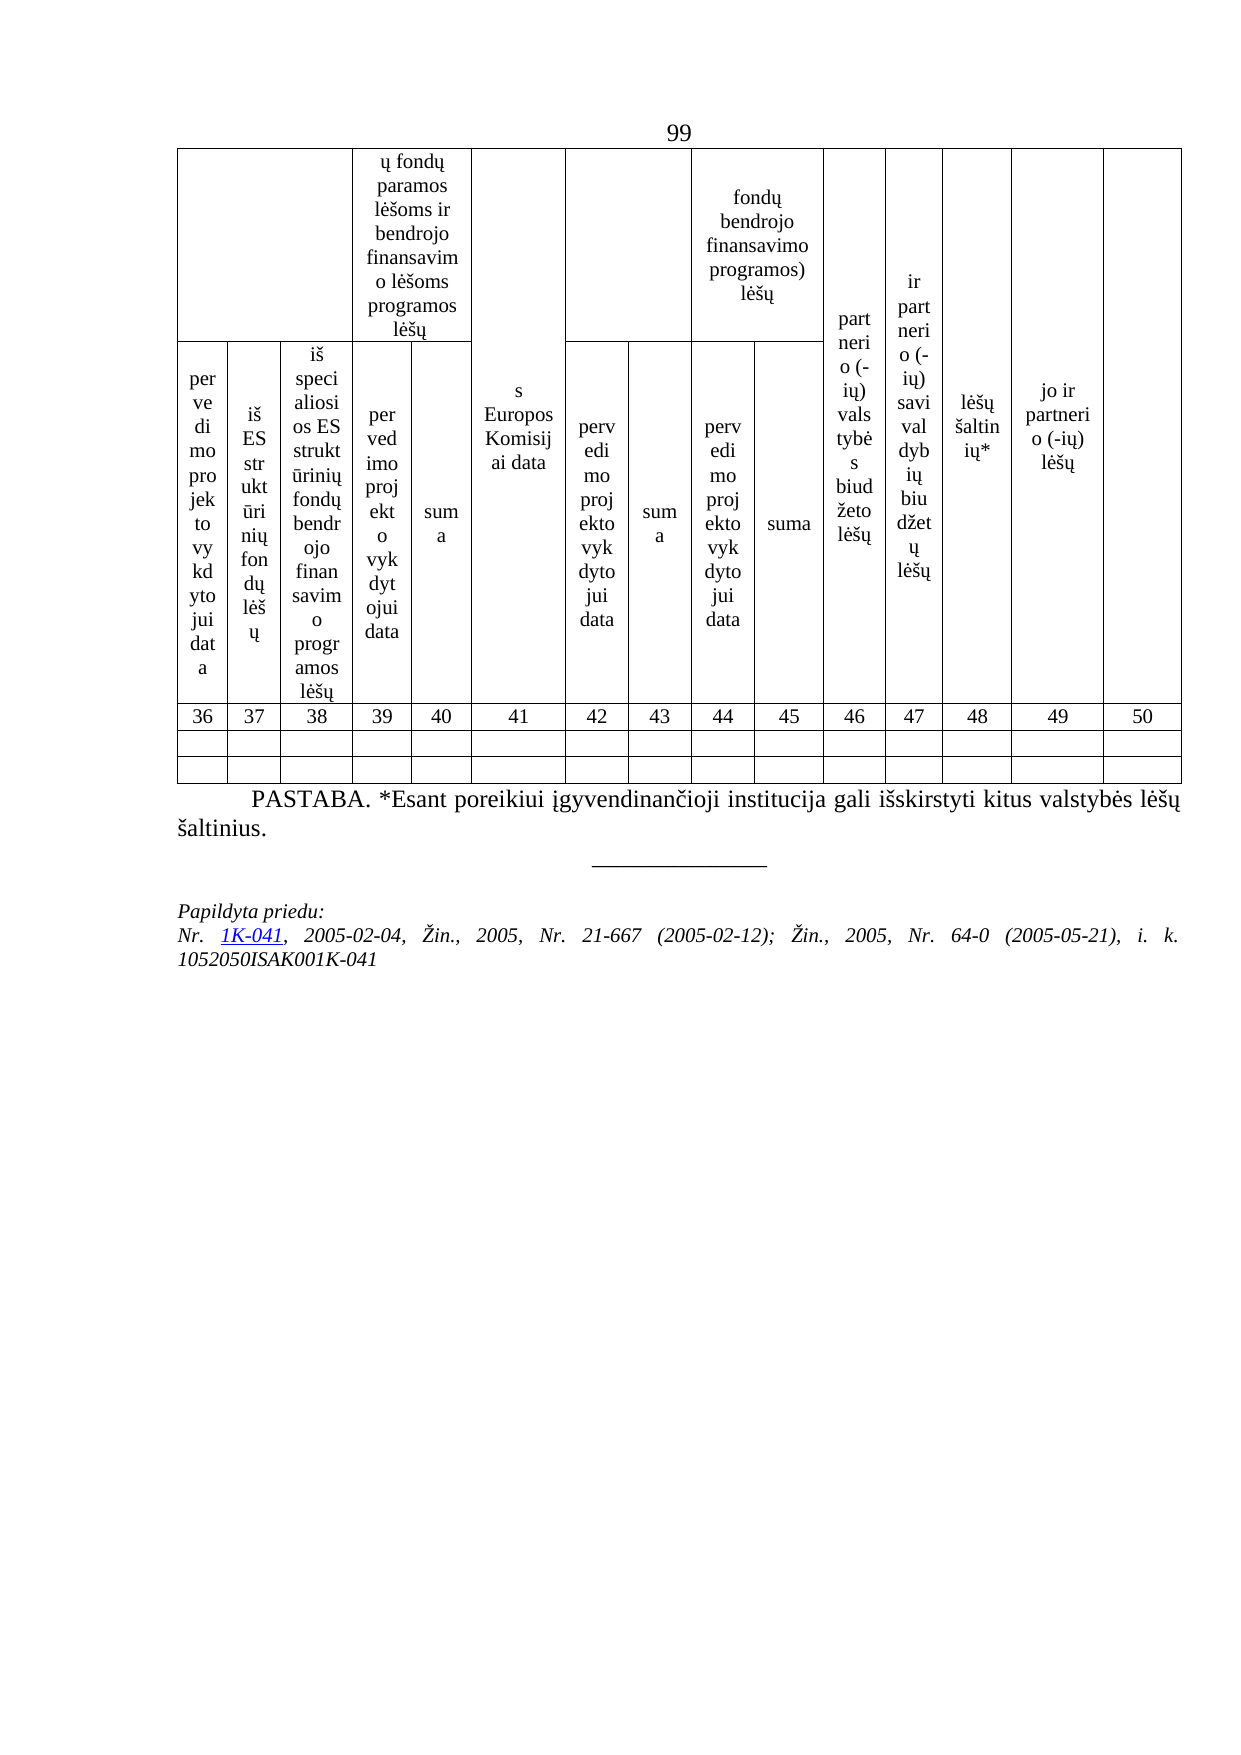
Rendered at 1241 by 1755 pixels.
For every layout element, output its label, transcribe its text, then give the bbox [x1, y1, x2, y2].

table_cell 40 [412, 704, 471, 730]
table_cell pervedimo projekto vykdytojui data [566, 342, 628, 703]
table_cell [629, 731, 691, 756]
table_cell 50 [1104, 704, 1181, 730]
table_cell [566, 757, 628, 783]
table_cell [178, 757, 227, 783]
table_cell suma [629, 342, 691, 703]
table_cell [1104, 149, 1181, 703]
table_cell pervedimo projekto vykdytojui data [178, 342, 227, 703]
table_cell iš specialiosios ES struktūrinių fondų bendrojo finansavimo programos lėšų [281, 342, 352, 703]
table_cell 44 [692, 704, 754, 730]
table_cell [692, 731, 754, 756]
table_cell [178, 149, 352, 341]
table_cell [472, 757, 565, 783]
table_cell [412, 757, 471, 783]
table_cell [692, 757, 754, 783]
table_cell suma [412, 342, 471, 703]
table_cell 37 [228, 704, 280, 730]
table_cell s Europos Komisijai data [472, 149, 565, 703]
table_cell [1012, 731, 1103, 756]
text Papildyta priedu: [177, 899, 1181, 923]
table_cell [353, 731, 411, 756]
table_cell 48 [943, 704, 1011, 730]
text ______________ [177, 841, 1181, 870]
table_cell 46 [824, 704, 885, 730]
table_cell [566, 149, 691, 341]
table_cell ų fondų paramos lėšoms ir bendrojo finansavimo lėšoms programos lėšų [353, 149, 471, 341]
table_cell 39 [353, 704, 411, 730]
table_cell 41 [472, 704, 565, 730]
table_cell [472, 731, 565, 756]
table_cell [228, 731, 280, 756]
table_cell [824, 731, 885, 756]
table_cell 43 [629, 704, 691, 730]
text PASTABA. *Esant poreikiui įgyvendinančioji institucija gali išskirstyti kitus valstybės lėšų šaltinius. [177, 784, 1181, 841]
table_cell [281, 757, 352, 783]
table_cell 42 [566, 704, 628, 730]
table_cell jo ir partnerio (-ių) lėšų [1012, 149, 1103, 703]
table_cell [943, 731, 1011, 756]
table_cell [281, 731, 352, 756]
table_cell [566, 731, 628, 756]
table_cell 36 [178, 704, 227, 730]
table_cell [943, 757, 1011, 783]
table_cell fondų bendrojo finansavimo programos) lėšų [692, 149, 823, 341]
table_cell [755, 757, 823, 783]
table_cell [178, 731, 227, 756]
table_cell [886, 757, 942, 783]
table_cell pervedimo projekto vykdytojui data [353, 342, 411, 703]
table_cell [1104, 757, 1181, 783]
table_cell [1012, 757, 1103, 783]
table_cell [412, 731, 471, 756]
table_cell [824, 757, 885, 783]
table_cell [353, 757, 411, 783]
table_cell ir partnerio (-ių) savivaldybių biudžetų lėšų [886, 149, 942, 703]
table_cell pervedimo projekto vykdytojui data [692, 342, 754, 703]
table_cell 38 [281, 704, 352, 730]
table_cell [228, 757, 280, 783]
table_cell iš ES struktūrinių fondų lėšų [228, 342, 280, 703]
text Nr. 1K-041, 2005-02-04, Žin., 2005, Nr. 21-667 (2005-02-12); Žin., 2005, Nr. 64-0 (2005-05-21), i. k. 1052050ISAK001K-041 [177, 923, 1181, 971]
table_cell [755, 731, 823, 756]
table_cell [1104, 731, 1181, 756]
table_cell [629, 757, 691, 783]
table_cell suma [755, 342, 823, 703]
table_cell 45 [755, 704, 823, 730]
table_cell 49 [1012, 704, 1103, 730]
table_cell 47 [886, 704, 942, 730]
table_cell lėšų šaltinių* [943, 149, 1011, 703]
table_cell [886, 731, 942, 756]
table_cell partnerio (-ių) valstybės biudžeto lėšų [824, 149, 885, 703]
